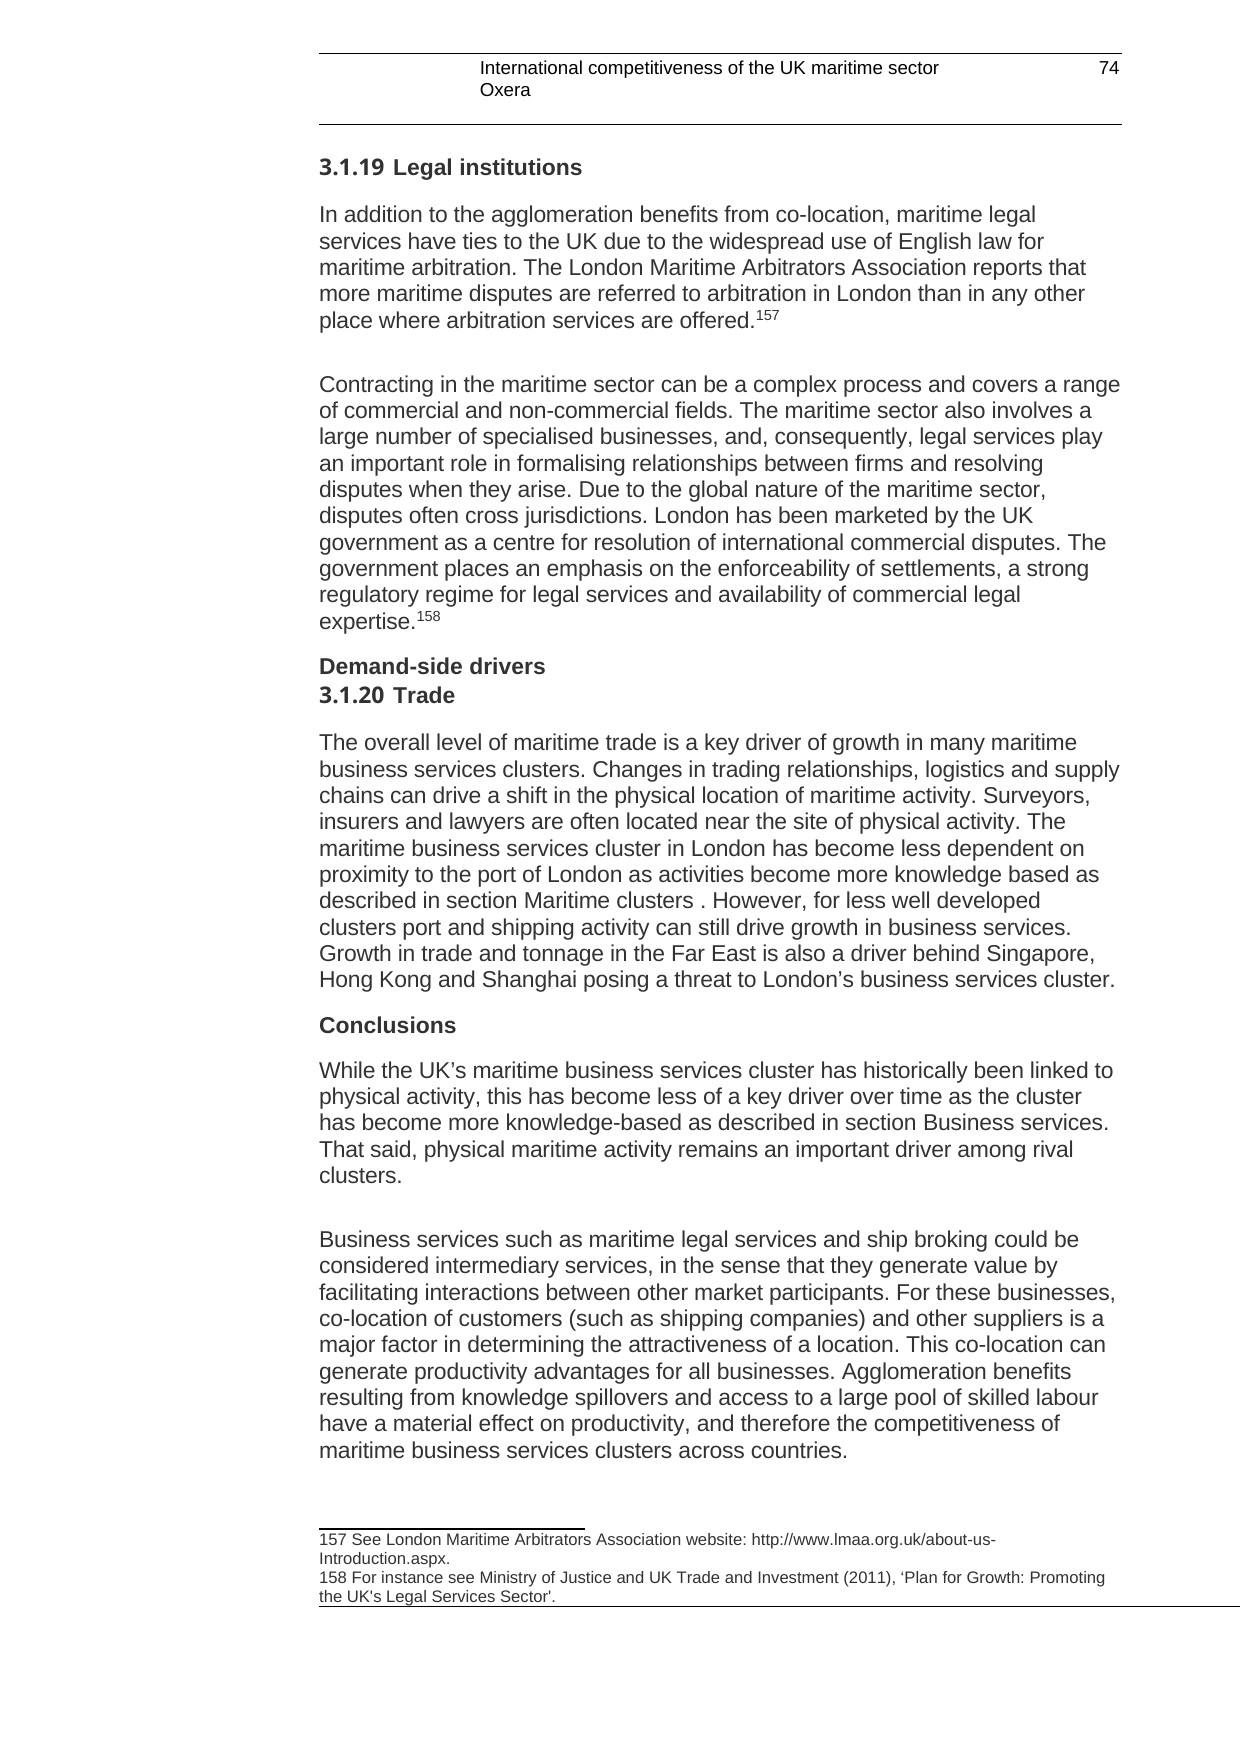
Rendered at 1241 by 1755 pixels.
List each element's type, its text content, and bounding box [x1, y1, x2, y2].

subtitle Demand-side drivers [319, 653, 1122, 679]
text For instance see Ministry of Justice and UK Trade and Investment (2011), ‘Plan for Growth: Promoting the UK's Legal Services Sector'. [319, 1568, 1122, 1606]
subtitle Trade [319, 679, 1122, 711]
subtitle Conclusions [319, 1012, 1122, 1038]
text Business services such as maritime legal services and ship broking could be considered intermediary services, in the sense that they generate value by facilitating interactions between other market participants. For these businesses, co-location of customers (such as shipping companies) and other suppliers is a major factor in determining the attractiveness of a location. This co-location can generate productivity advantages for all businesses. Agglomeration benefits resulting from knowledge spillovers and access to a large pool of skilled labour have a material effect on productivity, and therefore the competitiveness of maritime business services clusters across countries. [319, 1226, 1122, 1463]
text While the UK’s maritime business services cluster has historically been linked to physical activity, this has become less of a key driver over time as the cluster has become more knowledge-based as described in section 2.3.3. That said, physical maritime activity remains an important driver among rival clusters. [319, 1057, 1122, 1188]
text Contracting in the maritime sector can be a complex process and covers a range of commercial and non-commercial fields. The maritime sector also involves a large number of specialised businesses, and, consequently, legal services play an important role in formalising relationships between firms and resolving disputes when they arise. Due to the global nature of the maritime sector, disputes often cross jurisdictions. London has been marketed by the UK government as a centre for resolution of international commercial disputes. The government places an emphasis on the enforceability of settlements, a strong regulatory regime for legal services and availability of commercial legal expertise. [319, 371, 1122, 634]
text See London Maritime Arbitrators Association website: http://www.lmaa.org.uk/about-us-Introduction.aspx. [319, 1529, 1122, 1568]
text In addition to the agglomeration benefits from co-location, maritime legal services have ties to the UK due to the widespread use of English law for maritime arbitration. The London Maritime Arbitrators Association reports that more maritime disputes are referred to arbitration in London than in any other place where arbitration services are offered. [319, 201, 1122, 333]
subtitle Legal institutions [319, 151, 1122, 183]
text The overall level of maritime trade is a key driver of growth in many maritime business services clusters. Changes in trading relationships, logistics and supply chains can drive a shift in the physical location of maritime activity. Surveyors, insurers and lawyers are often located near the site of physical activity. The maritime business services cluster in London has become less dependent on proximity to the port of London as activities become more knowledge based as described in section 2.2. However, for less well developed clusters port and shipping activity can still drive growth in business services. Growth in trade and tonnage in the Far East is also a driver behind Singapore, Hong Kong and Shanghai posing a threat to London’s business services cluster. [319, 729, 1122, 993]
